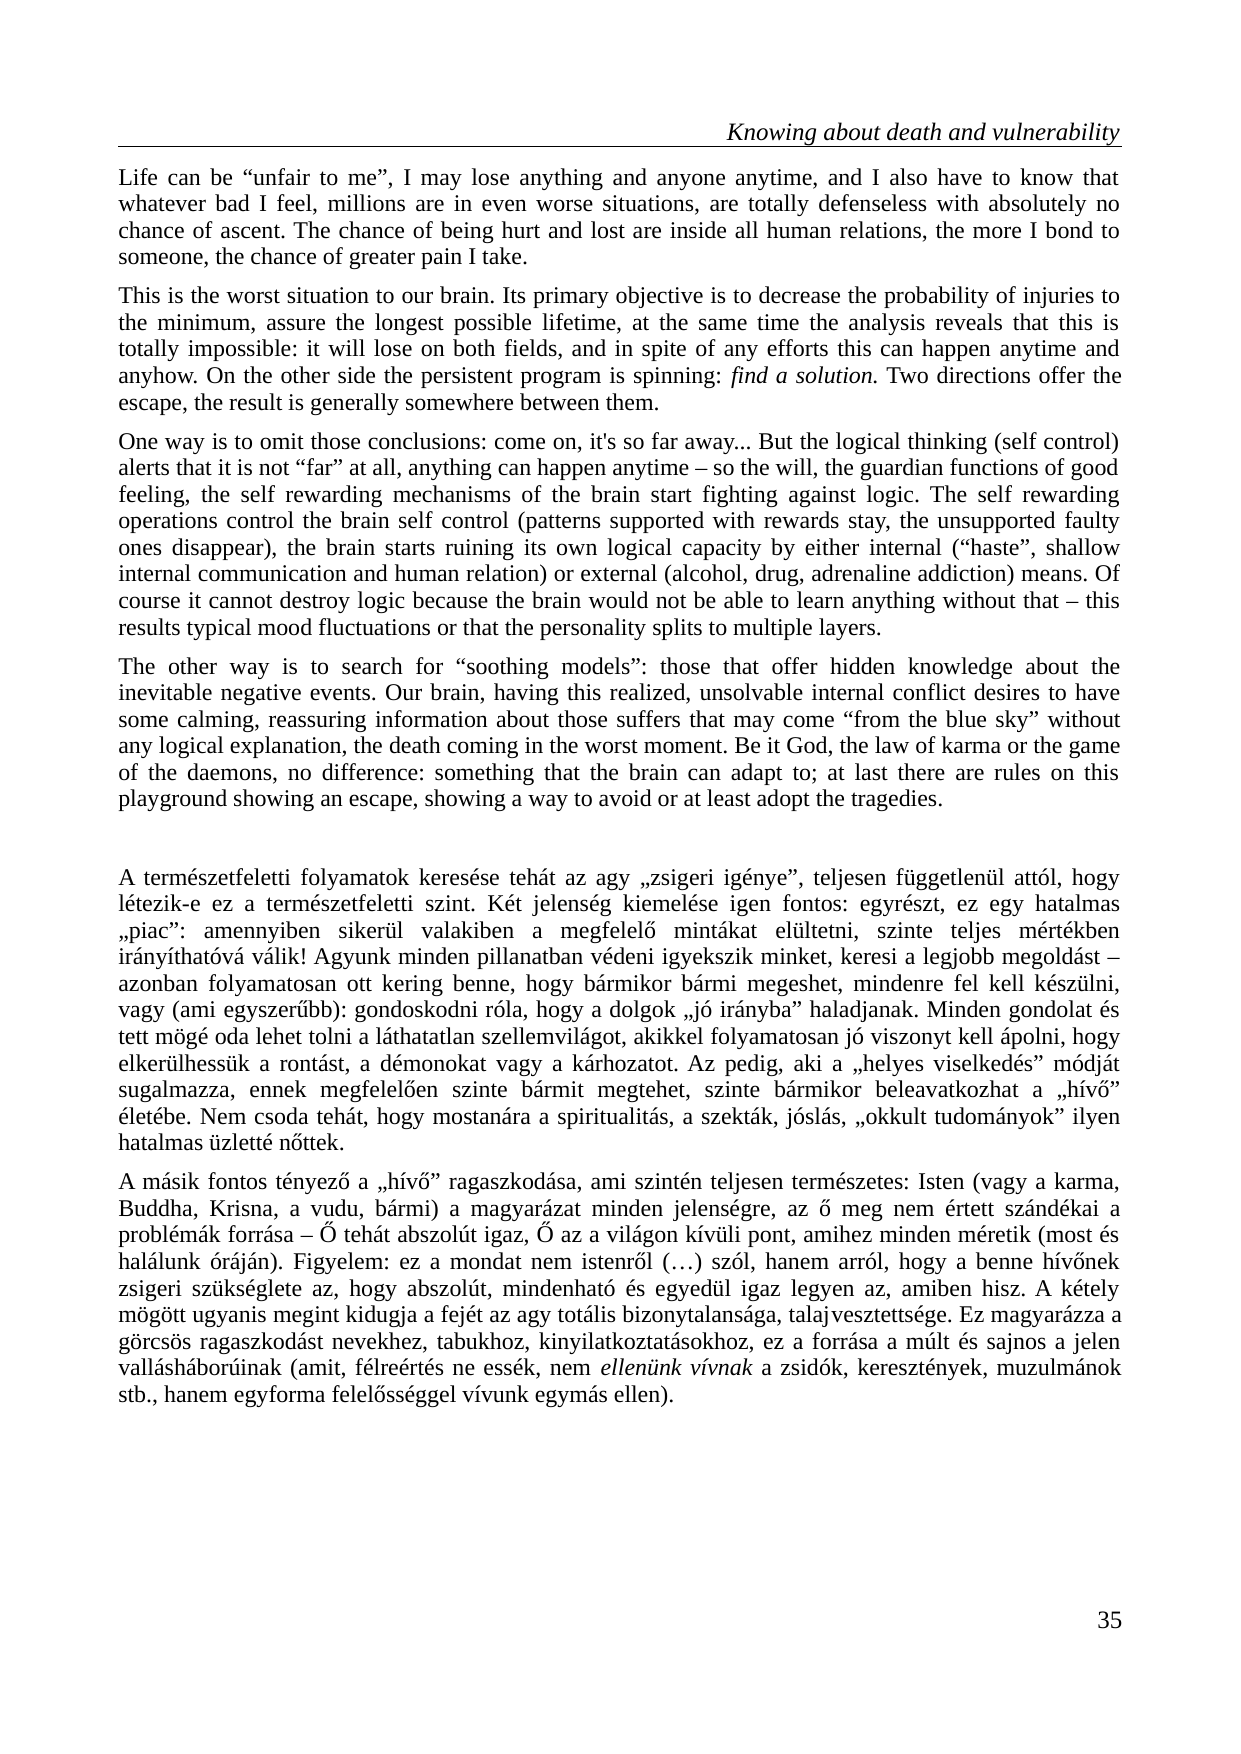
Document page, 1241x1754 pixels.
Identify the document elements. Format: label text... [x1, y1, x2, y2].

text One way is to omit those conclusions: come on, it's so far away... But the logical thinking (self control) alerts that it is not “far” at all, anything can happen anytime – so the will, the guardian functions of good feeling, the self rewarding mechanisms of the brain start fighting against logic. The self rewarding operations control the brain self control (patterns supported with rewards stay, the unsupported faulty ones disappear), the brain starts ruining its own logical capacity by either internal (“haste”, shallow internal communication and human relation) or external (alcohol, drug, adrenaline addiction) means. Of course it cannot destroy logic because the brain would not be able to learn anything without that – this results typical mood fluctuations or that the personality splits to multiple layers. [118, 428, 1122, 640]
text This is the worst situation to our brain. Its primary objective is to decrease the probability of injuries to the minimum, assure the longest possible lifetime, at the same time the analysis reveals that this is totally impossible: it will lose on both fields, and in spite of any efforts this can happen anytime and anyhow. On the other side the persistent program is spinning: find a solution. Two directions offer the escape, the result is generally somewhere between them. [118, 282, 1122, 415]
text A másik fontos tényező a „hívő” ragaszkodása, ami szintén teljesen természetes: Isten (vagy a karma, Buddha, Krisna, a vudu, bármi) a magyarázat minden jelenségre, az ő meg nem értett szándékai a problémák forrása – Ő tehát abszolút igaz, Ő az a világon kívüli pont, amihez minden méretik (most és halálunk óráján). Figyelem: ez a mondat nem istenről (…) szól, hanem arról, hogy a benne hívőnek zsigeri szükséglete az, hogy abszolút, mindenható és egyedül igaz legyen az, amiben hisz. A kétely mögött ugyanis megint kidugja a fejét az agy totális bizonytalansága, talaj­vesztettsége. Ez magyarázza a görcsös ragaszkodást nevekhez, tabukhoz, kinyilatkoztatásokhoz, ez a forrása a múlt és sajnos a jelen vallásháborúinak (amit, félreértés ne essék, nem ellenünk vívnak a zsidók, keresztények, muzulmánok stb., hanem egyforma felelősséggel vívunk egymás ellen). [118, 1168, 1122, 1407]
text A természetfeletti folyamatok keresése tehát az agy „zsigeri igénye”, teljesen függetlenül attól, hogy létezik-e ez a természetfeletti szint. Két jelenség kiemelése igen fontos: egyrészt, ez egy hatalmas „piac”: amennyiben sikerül valakiben a megfelelő mintákat elültetni, szinte teljes mértékben irányíthatóvá válik! Agyunk minden pillanatban védeni igyekszik minket, keresi a legjobb megoldást – azonban folyamatosan ott kering benne, hogy bármikor bármi megeshet, mindenre fel kell készülni, vagy (ami egyszerűbb): gondoskodni róla, hogy a dolgok „jó irányba” haladjanak. Minden gondolat és tett mögé oda lehet tolni a láthatatlan szellemvilágot, akikkel folyamatosan jó viszonyt kell ápolni, hogy elkerülhessük a rontást, a démonokat vagy a kárhozatot. Az pedig, aki a „helyes viselkedés” módját sugalmazza, ennek megfelelően szinte bármit megtehet, szinte bármikor beleavatkozhat a „hívő” életébe. Nem csoda tehát, hogy mostanára a spiritualitás, a szekták, jóslás, „okkult tudományok” ilyen hatalmas üzletté nőttek. [118, 864, 1122, 1156]
text Life can be “unfair to me”, I may lose anything and anyone anytime, and I also have to know that whatever bad I feel, millions are in even worse situations, are totally defenseless with absolutely no chance of ascent. The chance of being hurt and lost are inside all human relations, the more I bond to someone, the chance of greater pain I take. [118, 164, 1122, 270]
text The other way is to search for “soothing models”: those that offer hidden knowledge about the inevitable negative events. Our brain, having this realized, unsolvable internal conflict desires to have some calming, reassuring information about those suffers that may come “from the blue sky” without any logical explanation, the death coming in the worst moment. Be it God, the law of karma or the game of the daemons, no difference: something that the brain can adapt to; at last there are rules on this playground showing an escape, showing a way to avoid or at least adopt the tragedies. [118, 653, 1122, 812]
